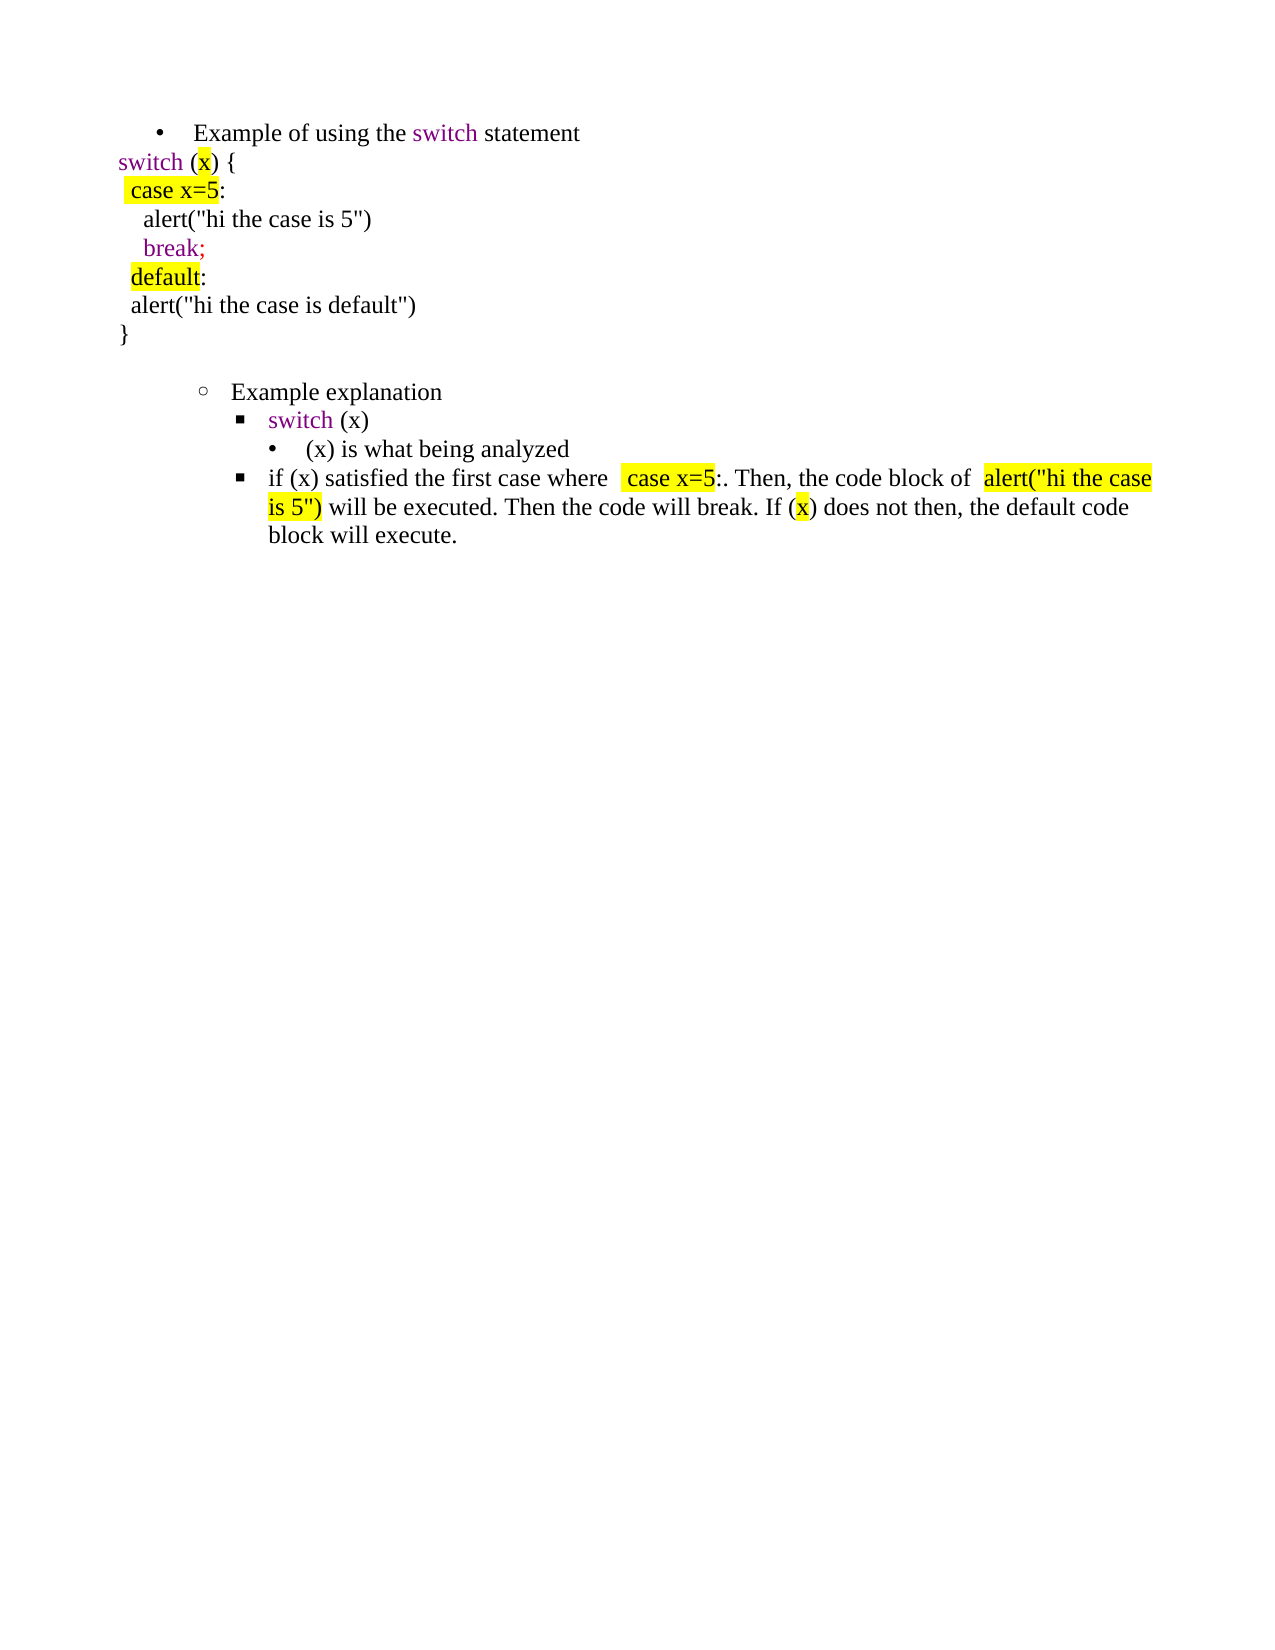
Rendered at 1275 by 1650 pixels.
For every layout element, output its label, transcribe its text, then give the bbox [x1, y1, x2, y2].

text default: [118, 262, 1157, 291]
list (x) is what being analyzed [268, 434, 1157, 463]
text alert("hi the case is default") [118, 291, 1157, 319]
text } [118, 319, 1157, 348]
text case x=5: [118, 176, 1157, 204]
list Example explanation [193, 377, 1157, 406]
text switch (x) { [118, 147, 1157, 176]
list Example of using the switch statement [156, 118, 1157, 147]
text break; [118, 233, 1157, 262]
list switch (x) [231, 406, 1157, 434]
text alert("hi the case is 5") [118, 204, 1157, 233]
list if (x) satisfied the first case where case x=5:. Then, the code block of alert("hi the case is 5") will be executed. Then the code will break. If (x) does not then, the default code block will execute. [231, 463, 1157, 549]
